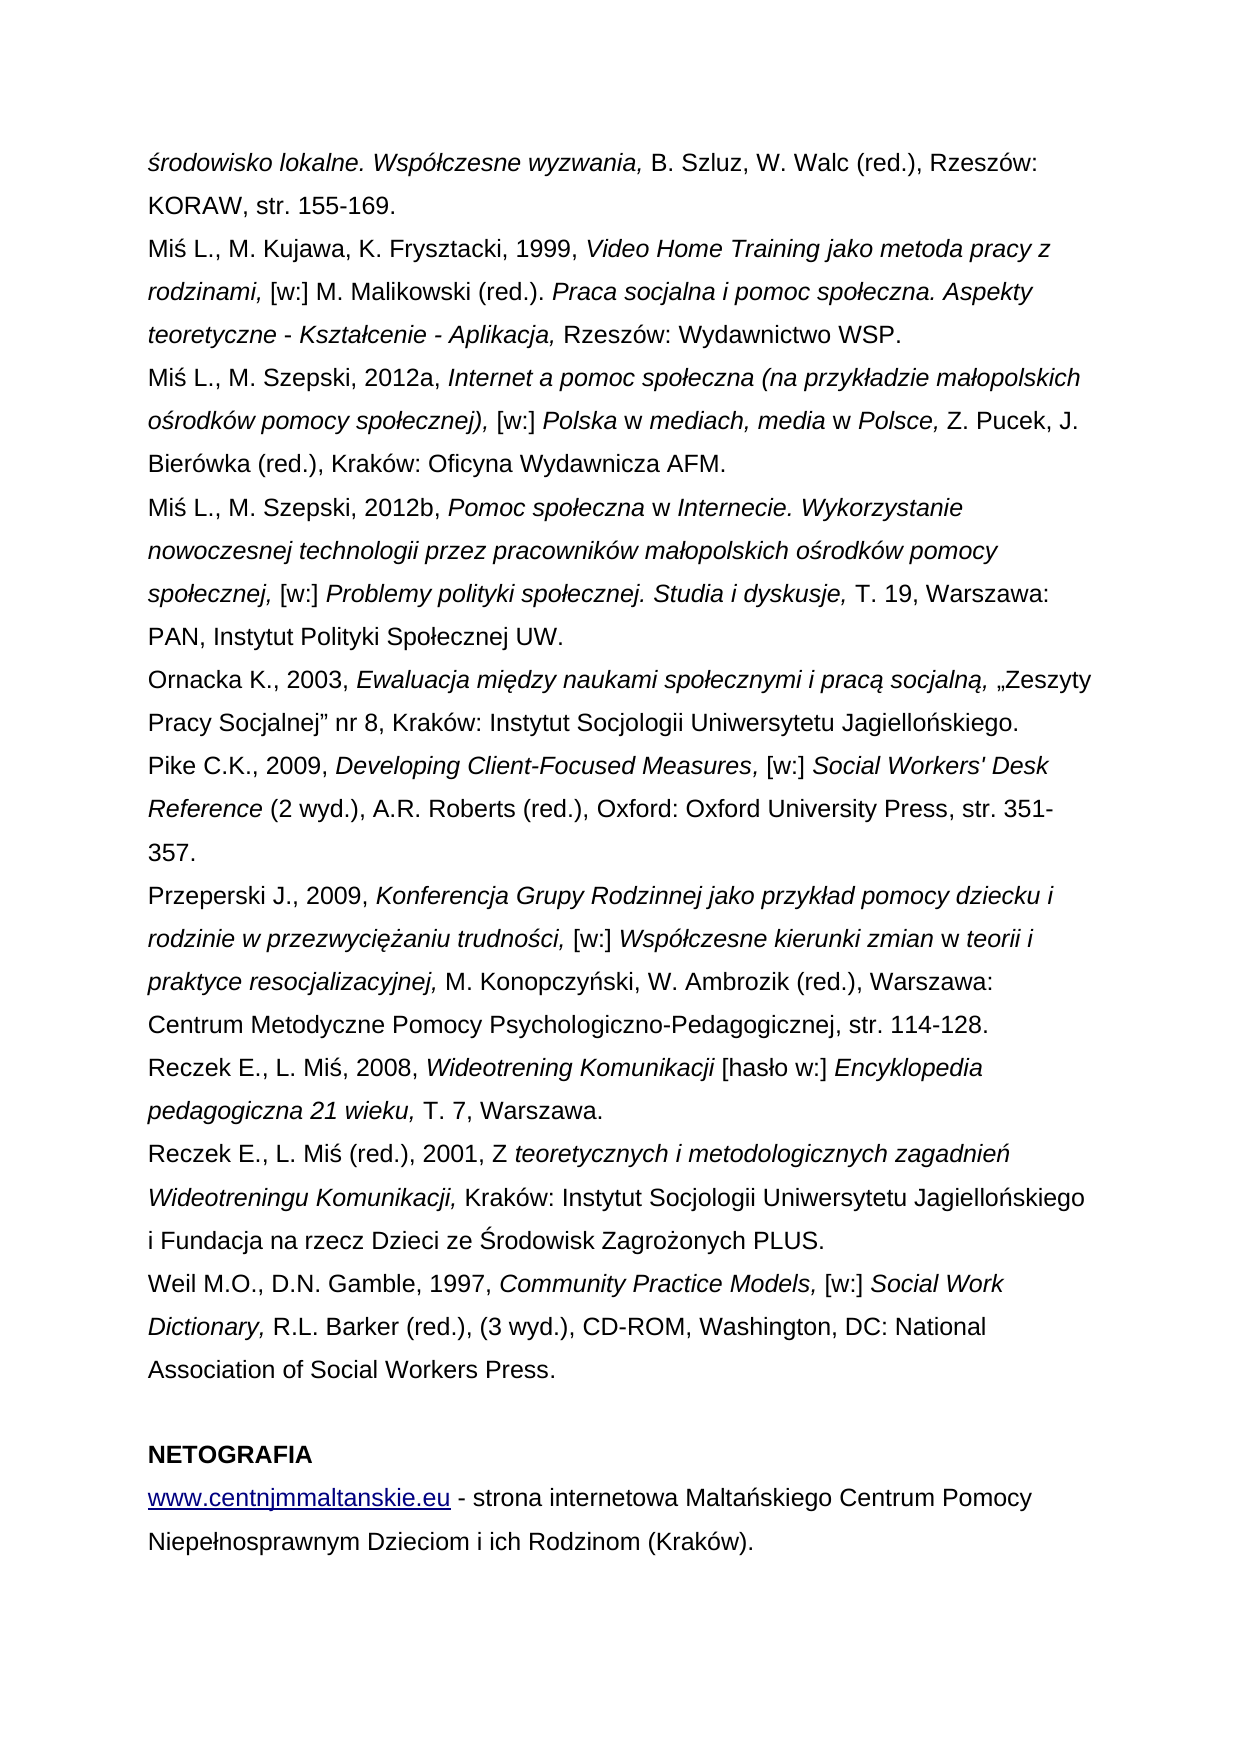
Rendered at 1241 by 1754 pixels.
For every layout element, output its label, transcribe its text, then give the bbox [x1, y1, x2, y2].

text Ornacka K., 2003, Ewaluacja między naukami społecznymi i pracą socjalną, „Zeszyty Pracy Socjalnej” nr 8, Kraków: Instytut Socjologii Uniwersytetu Jagiellońskiego. [148, 665, 1093, 737]
text Weil M.O., D.N. Gamble, 1997, Community Practice Models, [w:] Social Work Dictionary, R.L. Barker (red.), (3 wyd.), CD-ROM, Washington, DC: National Association of Social Workers Press. [148, 1269, 1093, 1384]
text Reczek E., L. Miś (red.), 2001, Z teoretycznych i metodologicznych zagadnień Wideotreningu Komunikacji, Kraków: Instytut Socjologii Uniwersytetu Jagiellońskiego i Fundacja na rzecz Dzieci ze Środowisk Zagrożonych PLUS. [148, 1139, 1093, 1254]
text Miś L., M. Kujawa, K. Frysztacki, 1999, Video Home Training jako metoda pracy z rodzinami, [w:] M. Malikowski (red.). Praca socjalna i pomoc społeczna. Aspekty teoretyczne - Kształcenie - Aplikacja, Rzeszów: Wydawnictwo WSP. [148, 234, 1093, 349]
subtitle NETOGRAFIA [148, 1440, 1093, 1469]
text Przeperski J., 2009, Konferencja Grupy Rodzinnej jako przykład pomocy dziecku i rodzinie w przezwyciężaniu trudności, [w:] Współczesne kierunki zmian w teorii i praktyce resocjalizacyjnej, M. Konopczyński, W. Ambrozik (red.), Warszawa: Centrum Metodyczne Pomocy Psychologiczno-Pedagogicznej, str. 114-128. [148, 881, 1093, 1039]
text Pike C.K., 2009, Developing Client-Focused Measures, [w:] Social Workers' Desk Reference (2 wyd.), A.R. Roberts (red.), Oxford: Oxford University Press, str. 351-357. [148, 751, 1093, 866]
text środowisko lokalne. Współczesne wyzwania, B. Szluz, W. Walc (red.), Rzeszów: KORAW, str. 155-169. [148, 148, 1093, 219]
text Miś L., M. Szepski, 2012b, Pomoc społeczna w Internecie. Wykorzystanie nowoczesnej technologii przez pracowników małopolskich ośrodków pomocy społecznej, [w:] Problemy polityki społecznej. Studia i dyskusje, T. 19, Warszawa: PAN, Instytut Polityki Społecznej UW. [148, 493, 1093, 651]
text Reczek E., L. Miś, 2008, Wideotrening Komunikacji [hasło w:] Encyklopedia pedagogiczna 21 wieku, T. 7, Warszawa. [148, 1053, 1093, 1125]
text Miś L., M. Szepski, 2012a, Internet a pomoc społeczna (na przykładzie małopolskich ośrodków pomocy społecznej), [w:] Polska w mediach, media w Polsce, Z. Pucek, J. Bierówka (red.), Kraków: Oficyna Wydawnicza AFM. [148, 363, 1093, 478]
text www.centnjmmaltanskie.eu - strona internetowa Maltańskiego Centrum Pomocy Niepełnosprawnym Dzieciom i ich Rodzinom (Kraków). [148, 1483, 1093, 1555]
